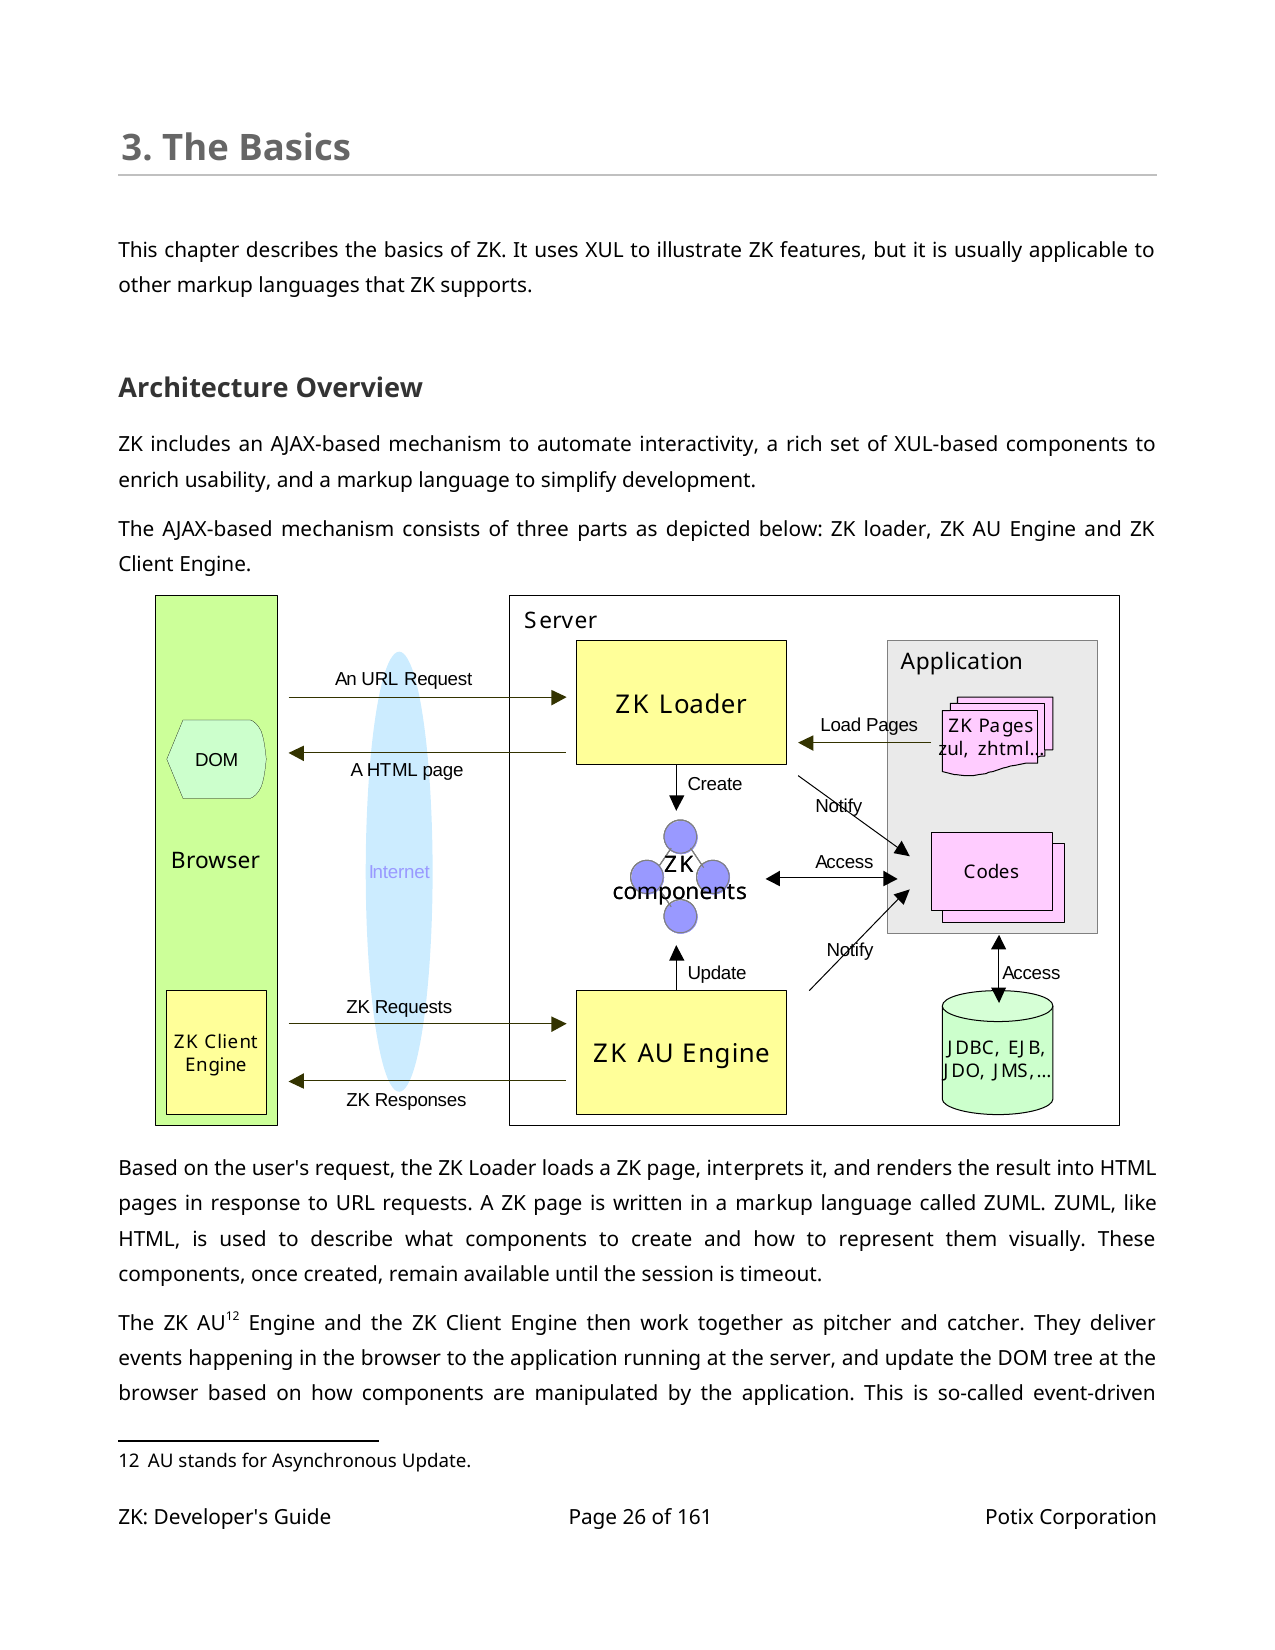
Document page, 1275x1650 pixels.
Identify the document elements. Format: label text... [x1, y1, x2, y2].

text This chapter describes the basics of ZK. It uses XUL to illustrate ZK features, but it is usually applicable to other markup languages that ZK supports. [118, 235, 1157, 298]
text The ZK AU Engine and the ZK Client Engine then work together as pitcher and catcher. They deliver events happening in the browser to the application running at the server, and update the DOM tree at the browser based on how components are manipulated by the application. This is so-called event-driven [118, 1308, 1157, 1406]
text The AJAX-based mechanism consists of three parts as depicted below: ZK loader, ZK AU Engine and ZK Client Engine. [118, 514, 1157, 577]
subtitle Architecture Overview [118, 369, 1157, 406]
text Based on the user's request, the ZK Loader loads a ZK page, interprets it, and renders the result into HTML pages in response to URL requests. A ZK page is written in a markup language called ZUML. ZUML, like HTML, is used to describe what components to create and how to represent them visually. These components, once created, remain available until the session is timeout. [118, 598, 1157, 1287]
text ZK includes an AJAX-based mechanism to automate interactivity, a rich set of XUL-based components to enrich usability, and a markup language to simplify development. [118, 429, 1157, 493]
text AU stands for Asynchronous Update. [118, 1447, 1157, 1473]
subtitle 3. The Basics [118, 118, 1157, 174]
